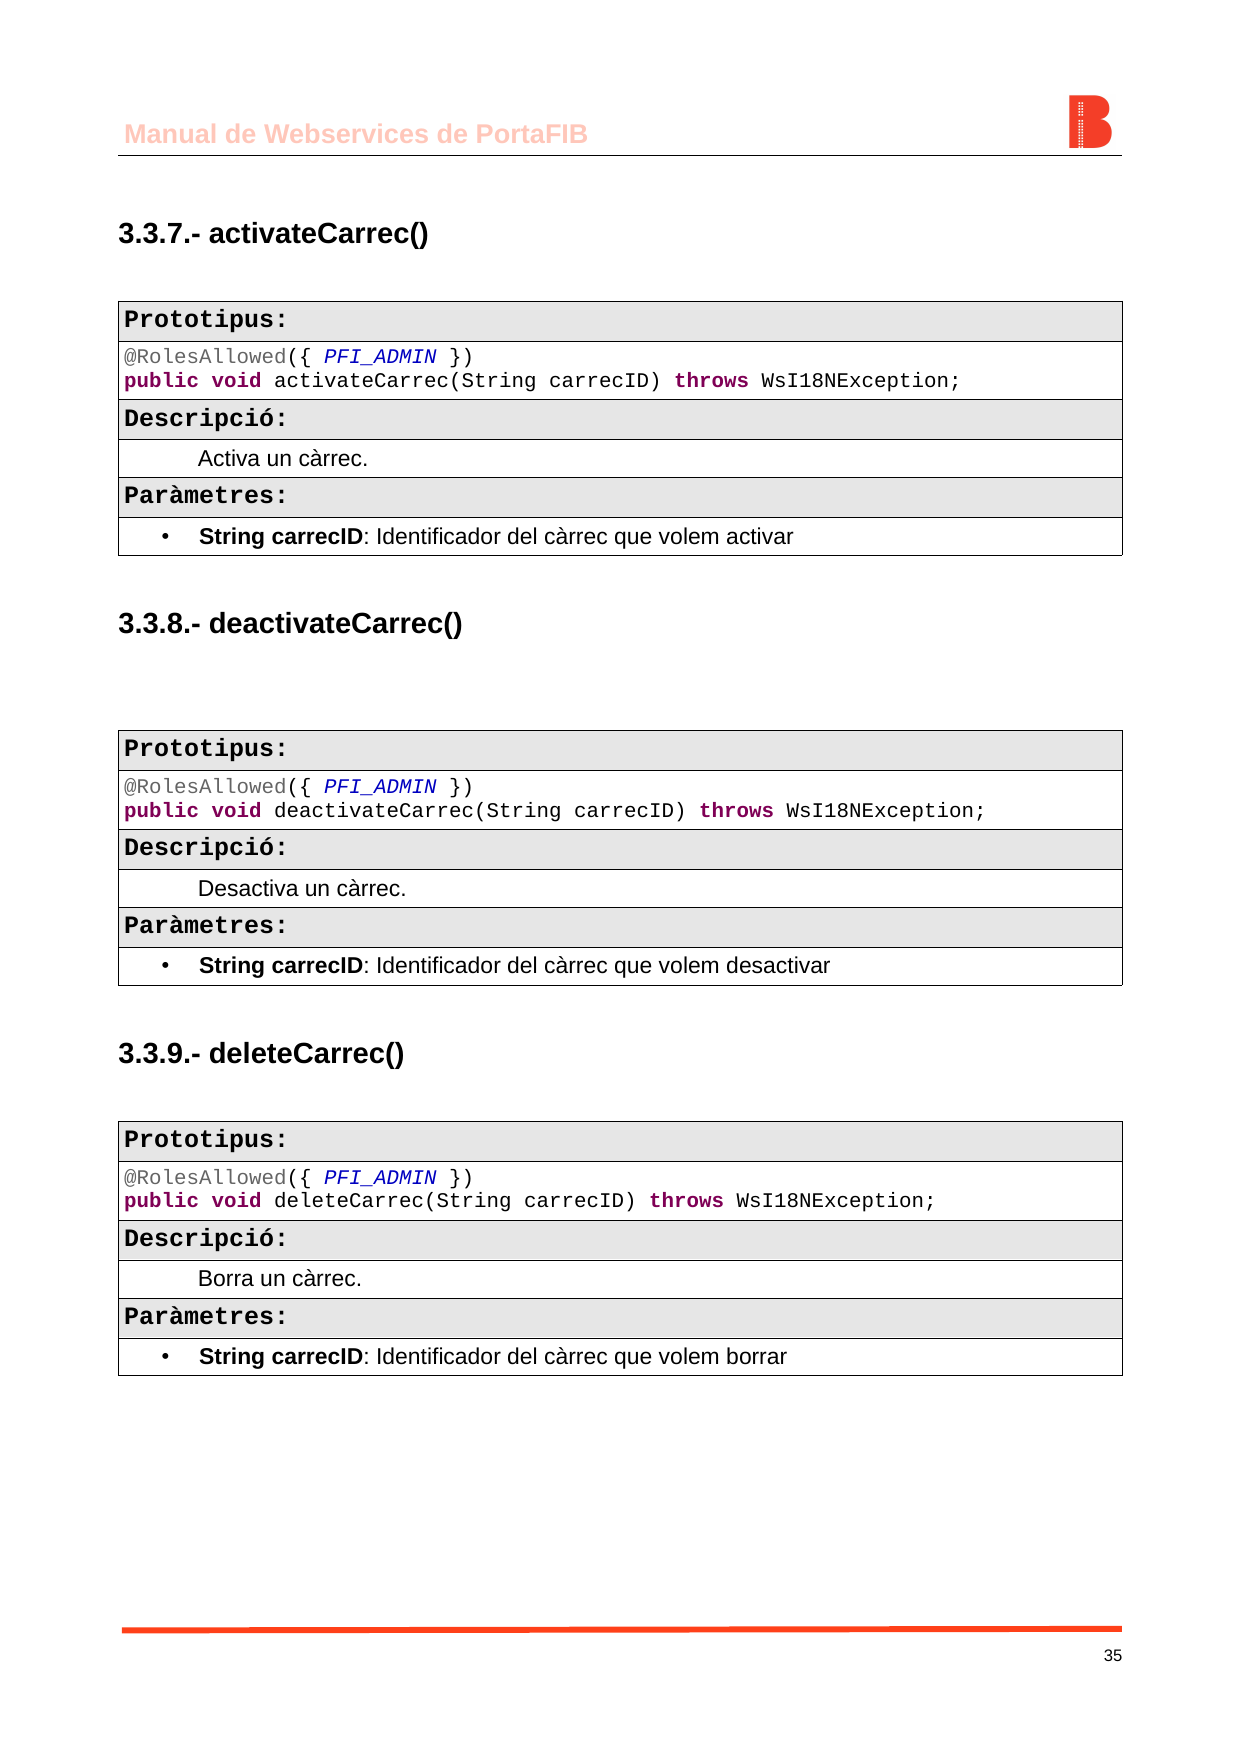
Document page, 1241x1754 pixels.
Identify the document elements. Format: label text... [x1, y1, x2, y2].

table_header Prototipus: [119, 302, 1122, 341]
table_cell String carrecID: Identificador del càrrec que volem desactivar [119, 948, 1122, 984]
table_header Prototipus: [119, 731, 1122, 770]
table_cell Paràmetres: [119, 1299, 1122, 1337]
table_cell String carrecID: Identificador del càrrec que volem borrar [119, 1339, 1122, 1375]
subtitle activateCarrec() [118, 216, 1122, 249]
table_cell @RolesAllowed({ PFI_ADMIN }) public void deleteCarrec(String carrecID) throws WsI18NException; [119, 1162, 1122, 1220]
table_cell Paràmetres: [119, 478, 1122, 517]
table_cell String carrecID: Identificador del càrrec que volem activar [119, 518, 1122, 555]
table_cell Paràmetres: [119, 908, 1122, 947]
table_cell @RolesAllowed({ PFI_ADMIN }) public void activateCarrec(String carrecID) throws WsI18NException; [119, 342, 1122, 399]
table_cell Desactiva un càrrec. [119, 870, 1122, 907]
table_cell Borra un càrrec. [119, 1261, 1122, 1297]
table_cell Descripció: [119, 1221, 1122, 1259]
table_cell Descripció: [119, 830, 1122, 869]
subtitle deactivateCarrec() [118, 606, 1122, 640]
picture [1063, 94, 1117, 150]
table_cell @RolesAllowed({ PFI_ADMIN }) public void deactivateCarrec(String carrecID) throws WsI18NException; [119, 771, 1122, 829]
table_header Prototipus: [119, 1122, 1122, 1161]
subtitle deleteCarrec() [118, 1036, 1122, 1069]
table_cell Descripció: [119, 400, 1122, 439]
table_cell Activa un càrrec. [119, 440, 1122, 477]
